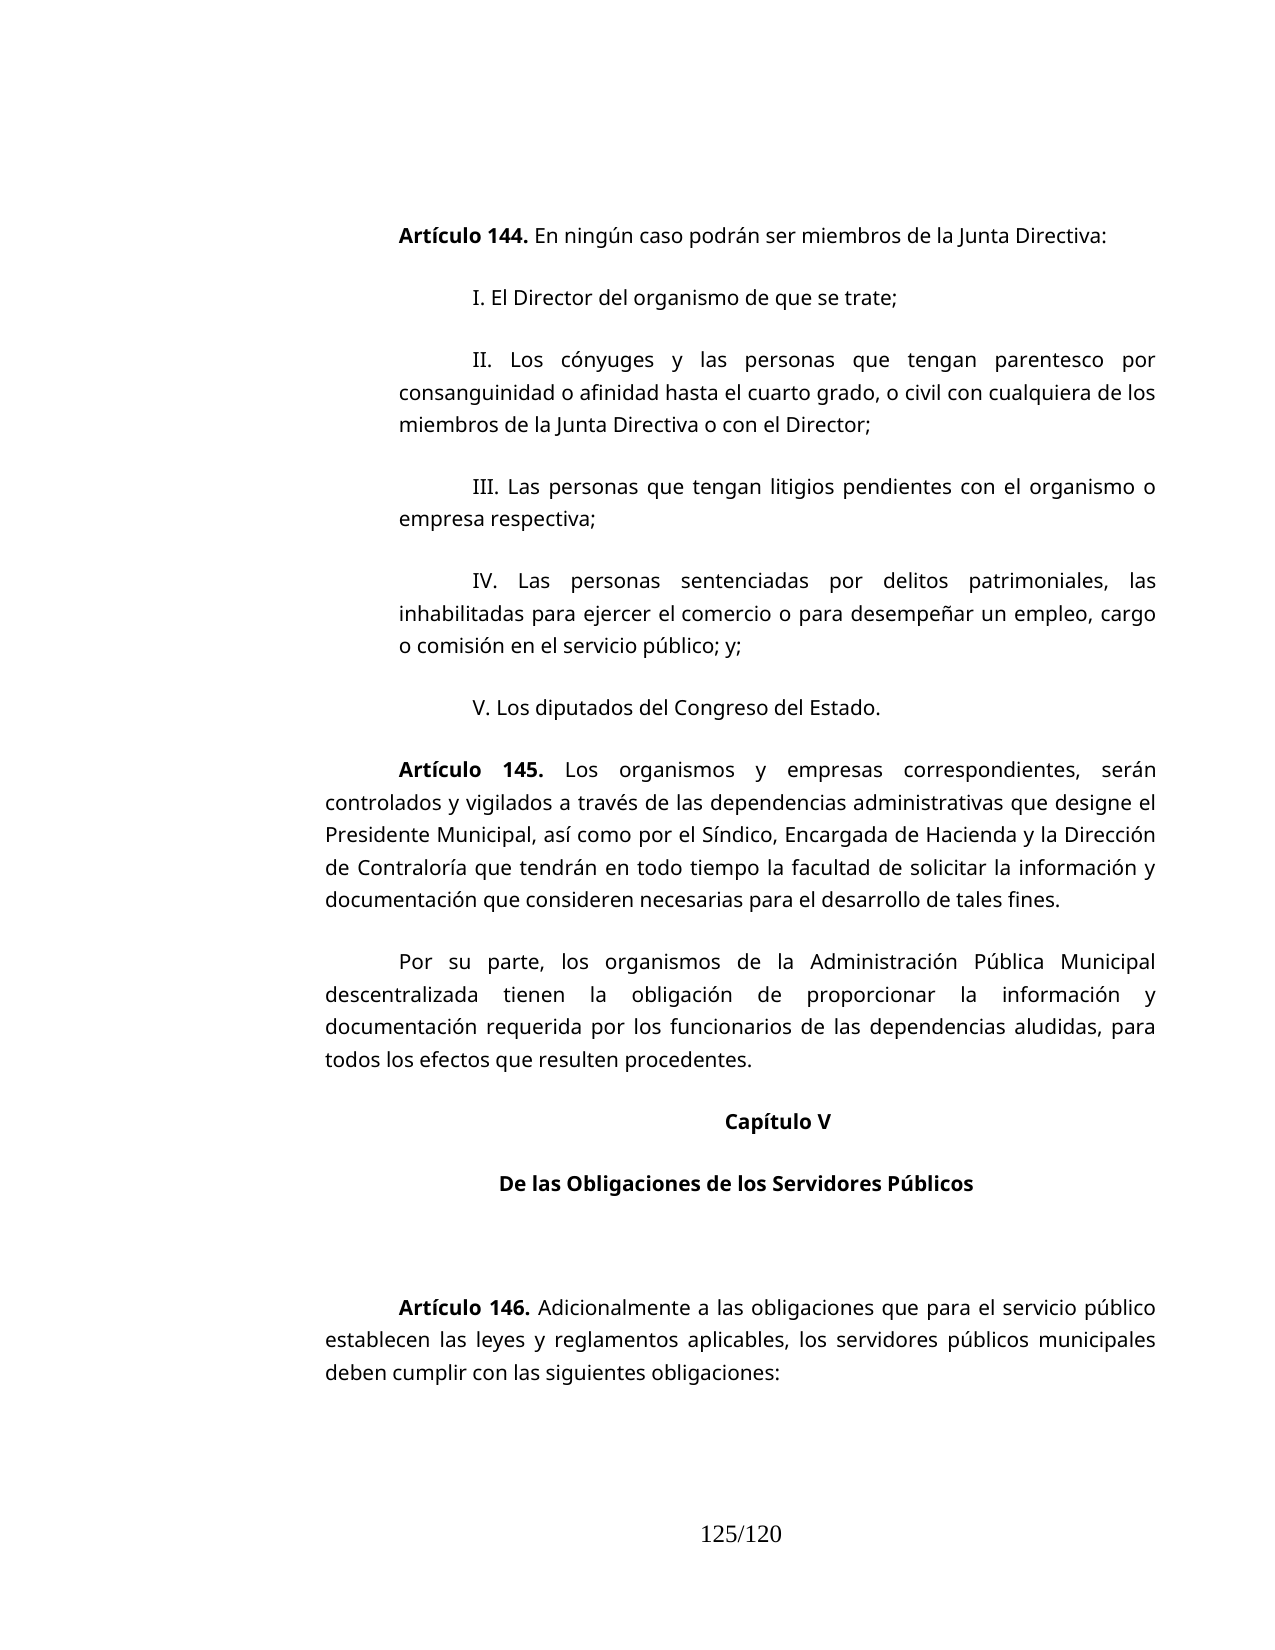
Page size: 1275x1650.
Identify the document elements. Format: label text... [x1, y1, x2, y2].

text III. Las personas que tengan litigios pendientes con el organismo o empresa respectiva; [399, 472, 1157, 533]
text Capítulo V [325, 1107, 1157, 1135]
text V. Los diputados del Congreso del Estado. [399, 693, 1157, 722]
text II. Los cónyuges y las personas que tengan parentesco por consanguinidad o afinidad hasta el cuarto grado, o civil con cualquiera de los miembros de la Junta Directiva o con el Director; [399, 345, 1157, 439]
text I. El Director del organismo de que se trate; [399, 283, 1157, 312]
text De las Obligaciones de los Servidores Públicos [400, 1169, 1083, 1197]
text Artículo 146. Adicionalmente a las obligaciones que para el servicio público establecen las leyes y reglamentos aplicables, los servidores públicos municipales deben cumplir con las siguientes obligaciones: [325, 1293, 1157, 1386]
text Artículo 145. Los organismos y empresas correspondientes, serán controlados y vigilados a través de las dependencias administrativas que designe el Presidente Municipal, así como por el Síndico, Encargada de Hacienda y la Dirección de Contraloría que tendrán en todo tiempo la facultad de solicitar la información y documentación que consideren necesarias para el desarrollo de tales fines. [325, 755, 1157, 914]
text IV. Las personas sentenciadas por delitos patrimoniales, las inhabilitadas para ejercer el comercio o para desempeñar un empleo, cargo o comisión en el servicio público; y; [399, 566, 1157, 660]
text Por su parte, los organismos de la Administración Pública Municipal descentralizada tienen la obligación de proporcionar la información y documentación requerida por los funcionarios de las dependencias aludidas, para todos los efectos que resulten procedentes. [325, 947, 1157, 1073]
text Artículo 144. En ningún caso podrán ser miembros de la Junta Directiva: [325, 221, 1157, 250]
